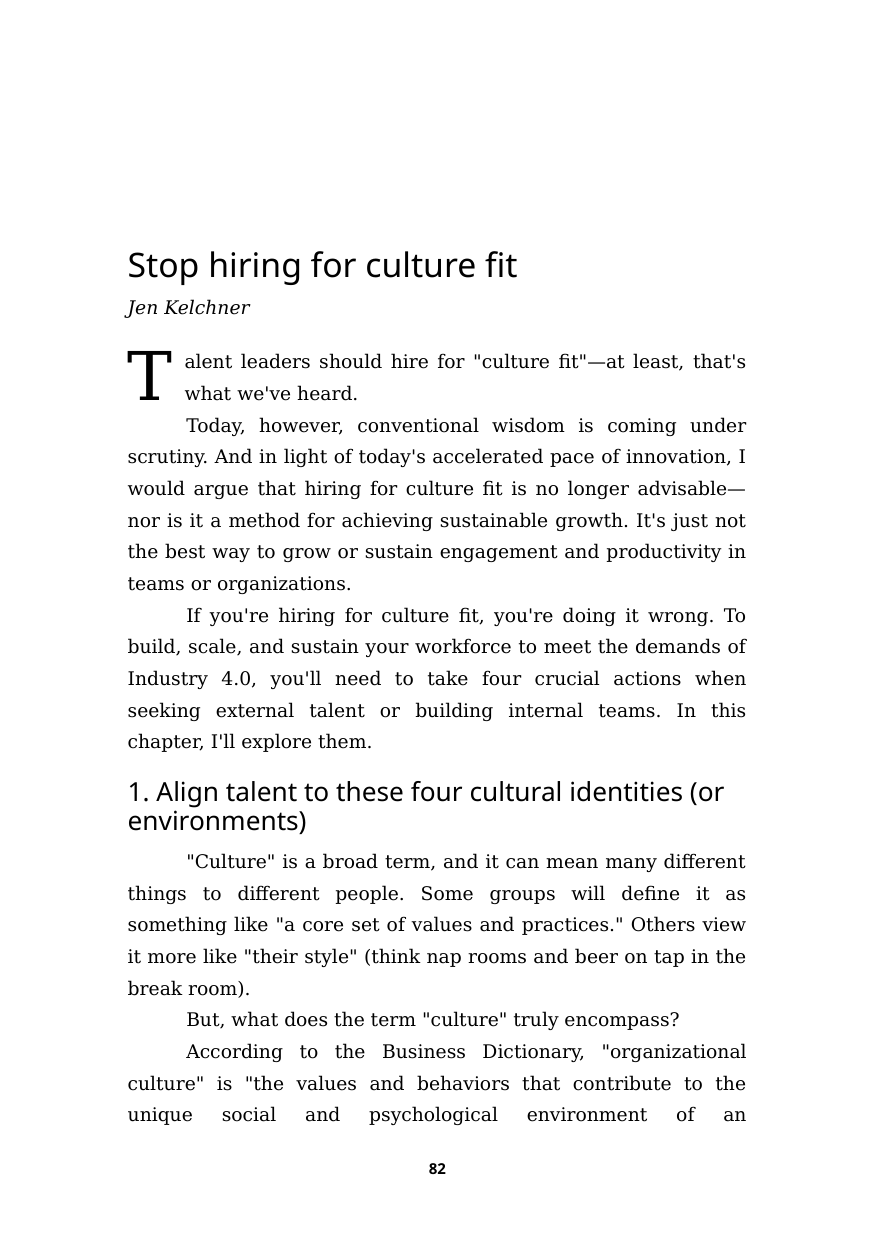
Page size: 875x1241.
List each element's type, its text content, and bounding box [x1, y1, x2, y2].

text "Culture" is a broad term, and it can mean many different things to different people. Some groups will define it as something like "a core set of values and practices." Others view it more like "their style" (think nap rooms and beer on tap in the break room). [127, 851, 747, 999]
text If you're hiring for culture fit, you're doing it wrong. To build, scale, and sustain your workforce to meet the demands of Industry 4.0, you'll need to take four crucial actions when seeking external talent or building internal teams. In this chapter, I'll explore them. [127, 605, 747, 753]
text But, what does the term "culture" truly encompass? [127, 1009, 747, 1031]
text According to the Business Dictionary, "organizational culture" is "the values and behaviors that contribute to the unique social and psychological environment of an [127, 1041, 747, 1126]
text Talent leaders should hire for "culture fit"—at least, that's what we've heard. [127, 351, 747, 405]
subtitle Stop hiring for culture fit [127, 246, 747, 285]
text Jen Kelchner [127, 297, 747, 319]
subtitle 1. Align talent to these four cultural identities (or environments) [127, 778, 747, 838]
text Today, however, conventional wisdom is coming under scrutiny. And in light of today's accelerated pace of innovation, I would argue that hiring for culture fit is no longer advisable—nor is it a method for achieving sustainable growth. It's just not the best way to grow or sustain engagement and productivity in teams or organizations. [127, 415, 747, 595]
